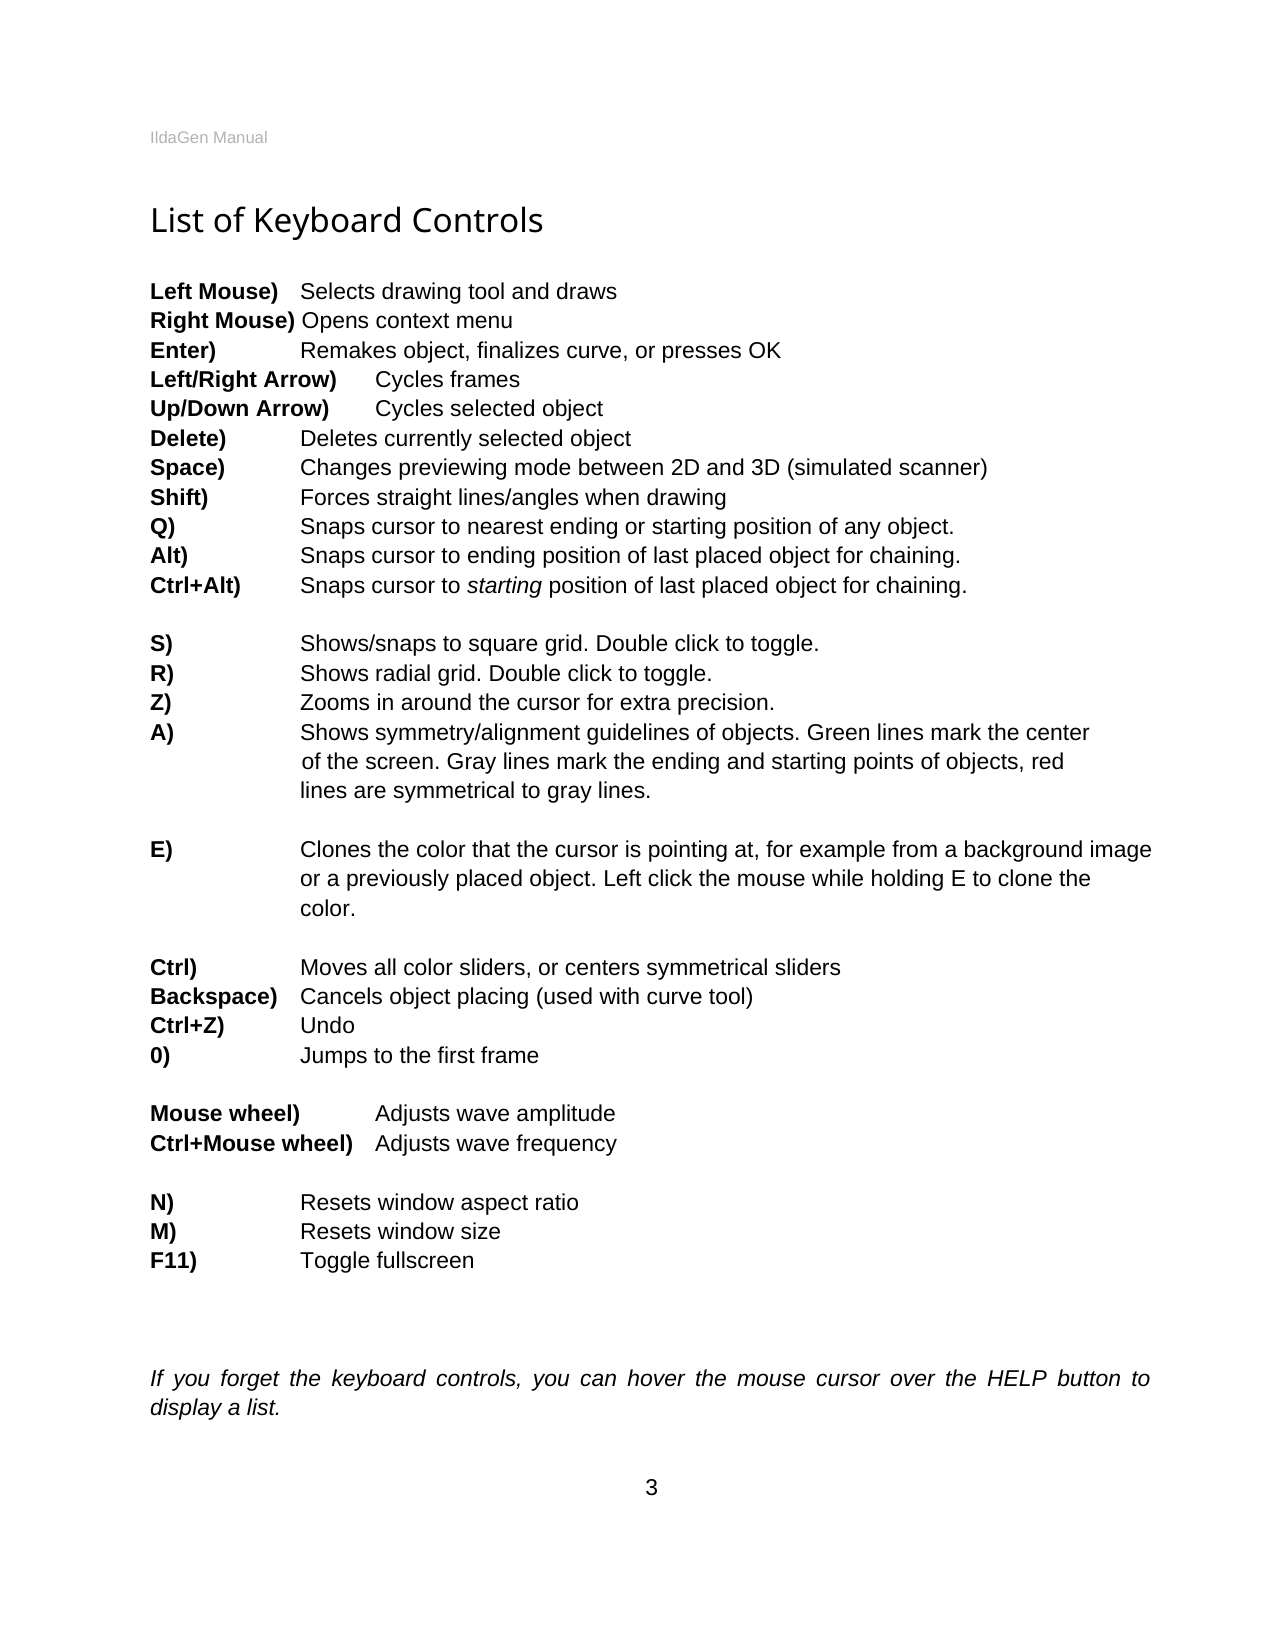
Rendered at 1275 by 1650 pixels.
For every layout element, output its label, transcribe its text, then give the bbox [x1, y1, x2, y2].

text Enter) Remakes object, finalizes curve, or presses OK [150, 337, 1153, 363]
text Ctrl+Alt) Snaps cursor to starting position of last placed object for chaining. [150, 572, 1153, 598]
text M) Resets window size [150, 1219, 1153, 1244]
text Ctrl+Mouse wheel) Adjusts wave frequency [150, 1131, 1153, 1156]
text Shift) Forces straight lines/angles when drawing [150, 484, 1153, 510]
text S) Shows/snaps to square grid. Double click to toggle. [150, 631, 1153, 657]
text Left/Right Arrow) Cycles frames [150, 367, 1153, 392]
text F11) Toggle fullscreen [150, 1248, 1153, 1274]
text Up/Down Arrow) Cycles selected object [150, 396, 1153, 422]
text 0) Jumps to the first frame [150, 1042, 1153, 1068]
text R) Shows radial grid. Double click to toggle. [150, 661, 1153, 686]
text Backspace) Cancels object placing (used with curve tool) [150, 984, 1153, 1009]
text of the screen. Gray lines mark the ending and starting points of objects, red [150, 749, 1153, 774]
text N) Resets window aspect ratio [150, 1189, 1153, 1215]
text Space) Changes previewing mode between 2D and 3D (simulated scanner) [150, 455, 1153, 481]
text Q) Snaps cursor to nearest ending or starting position of any object. [150, 514, 1153, 539]
text Right Mouse) Opens context menu [150, 308, 1153, 334]
text Ctrl+Z) Undo [150, 1013, 1153, 1039]
text E) Clones the color that the cursor is pointing at, for example from a background image or a previously placed object. Left click the mouse while holding E to clone the color. [150, 837, 1153, 921]
text Mouse wheel) Adjusts wave amplitude [150, 1101, 1153, 1127]
text Alt) Snaps cursor to ending position of last placed object for chaining. [150, 543, 1153, 569]
text Left Mouse) Selects drawing tool and draws [150, 279, 1153, 304]
text lines are symmetrical to gray lines. [225, 778, 1153, 804]
text Delete) Deletes currently selected object [150, 426, 1153, 451]
text Ctrl) Moves all color sliders, or centers symmetrical sliders [150, 954, 1153, 980]
subtitle List of Keyboard Controls [150, 197, 1153, 242]
text If you forget the keyboard controls, you can hover the mouse cursor over the HELP button to display a list. [150, 1366, 1153, 1421]
text Z) Zooms in around the cursor for extra precision. [150, 690, 1153, 716]
text A) Shows symmetry/alignment guidelines of objects. Green lines mark the center [150, 719, 1153, 745]
